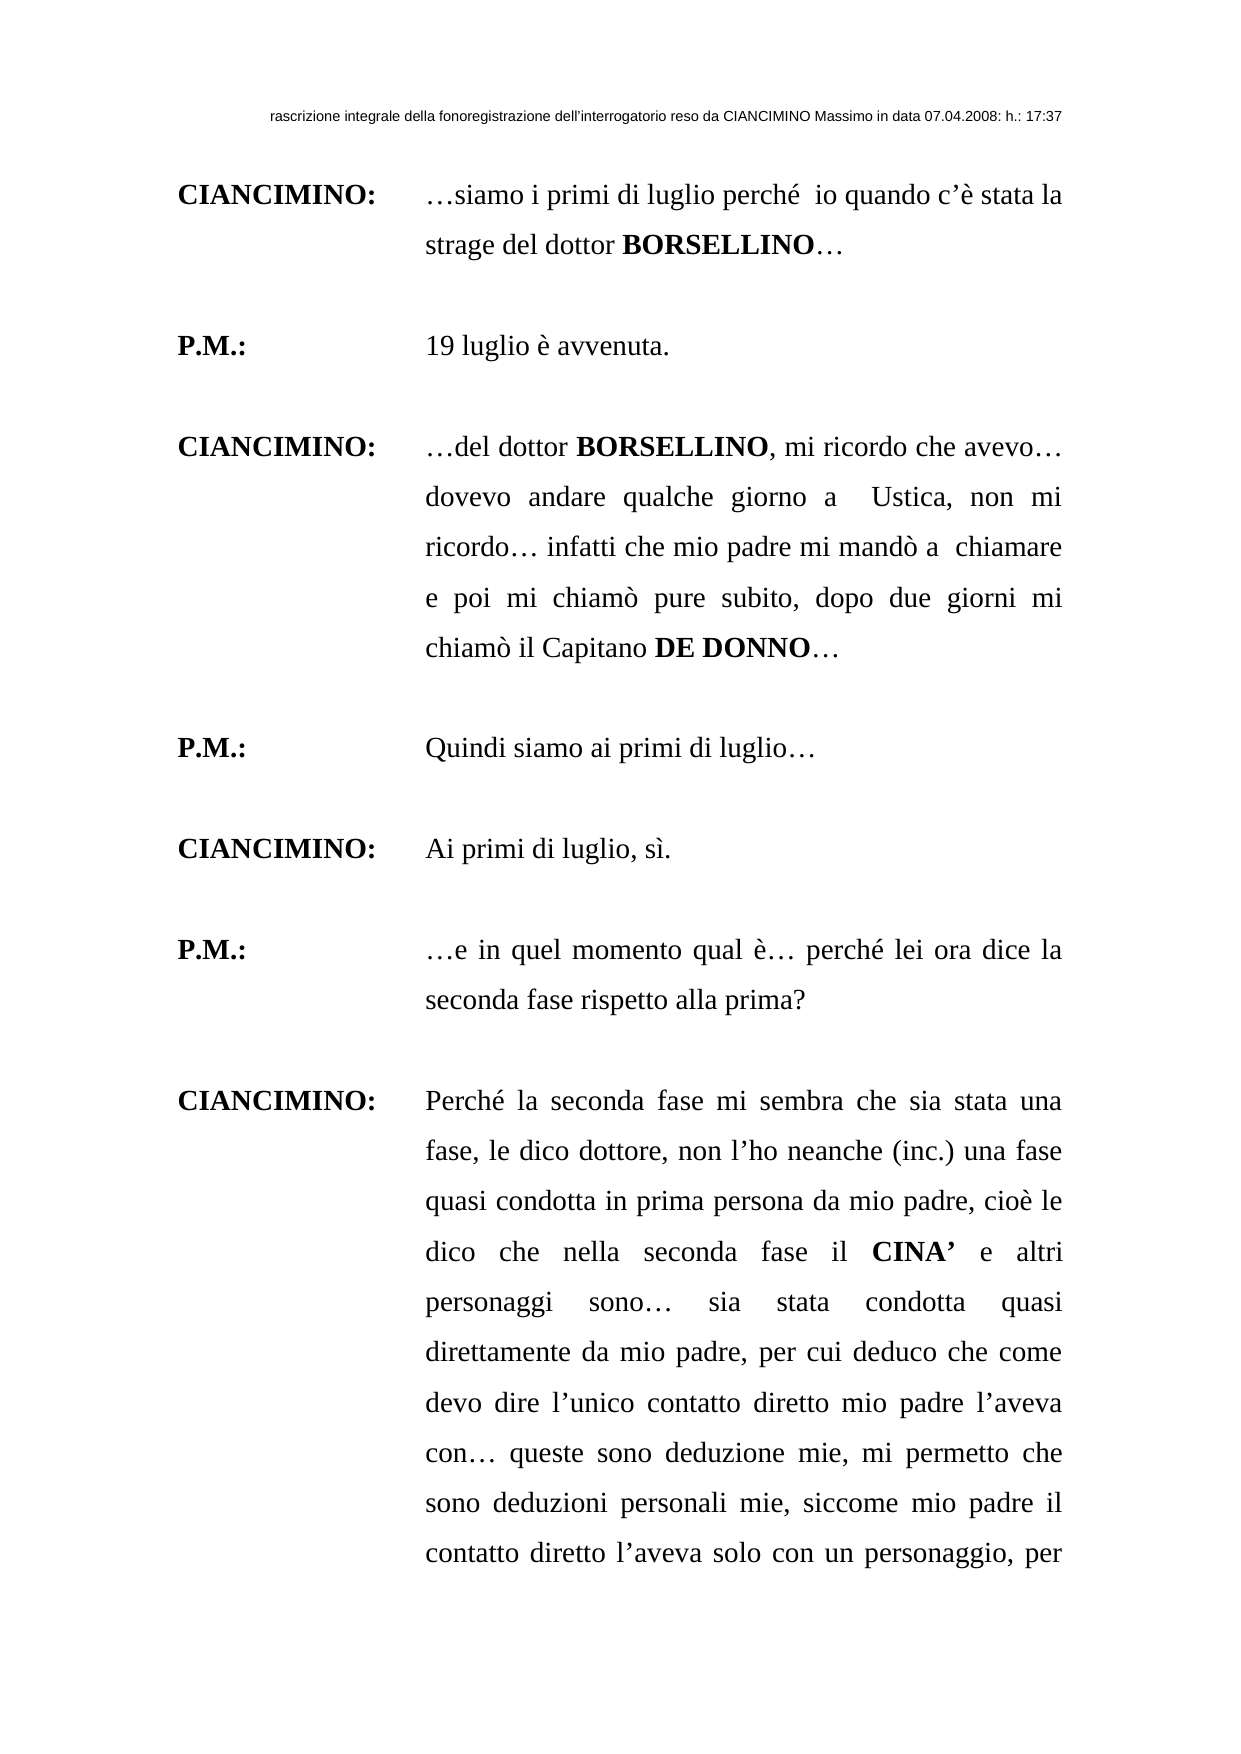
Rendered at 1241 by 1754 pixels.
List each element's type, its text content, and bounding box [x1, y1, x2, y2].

text CIANCIMINO: Ai primi di luglio, sì. [177, 831, 1063, 865]
text CIANCIMINO: Perché la seconda fase mi sembra che sia stata una fase, le dico dottore, non l’ho neanche (inc.) una fase quasi condotta in prima persona da mio padre, cioè le dico che nella seconda fase il CINA’ e altri personaggi sono… sia stata condotta quasi direttamente da mio padre, per cui deduco che come devo dire l’unico contatto diretto mio padre l’aveva con… queste sono deduzione mie, mi permetto che sono deduzioni personali mie, siccome mio padre il contatto diretto l’aveva solo con un personaggio, per [177, 1083, 1063, 1569]
text CIANCIMINO: …siamo i primi di luglio perché io quando c’è stata la strage del dottor BORSELLINO… [177, 177, 1063, 261]
text P.M.: Quindi siamo ai primi di luglio… [177, 731, 1063, 764]
text P.M.: …e in quel momento qual è… perché lei ora dice la seconda fase rispetto alla prima? [177, 932, 1063, 1016]
text CIANCIMINO: …del dottor BORSELLINO, mi ricordo che avevo… dovevo andare qualche giorno a Ustica, non mi ricordo… infatti che mio padre mi mandò a chiamare e poi mi chiamò pure subito, dopo due giorni mi chiamò il Capitano DE DONNO… [177, 429, 1063, 663]
text P.M.: 19 luglio è avvenuta. [177, 328, 1063, 362]
